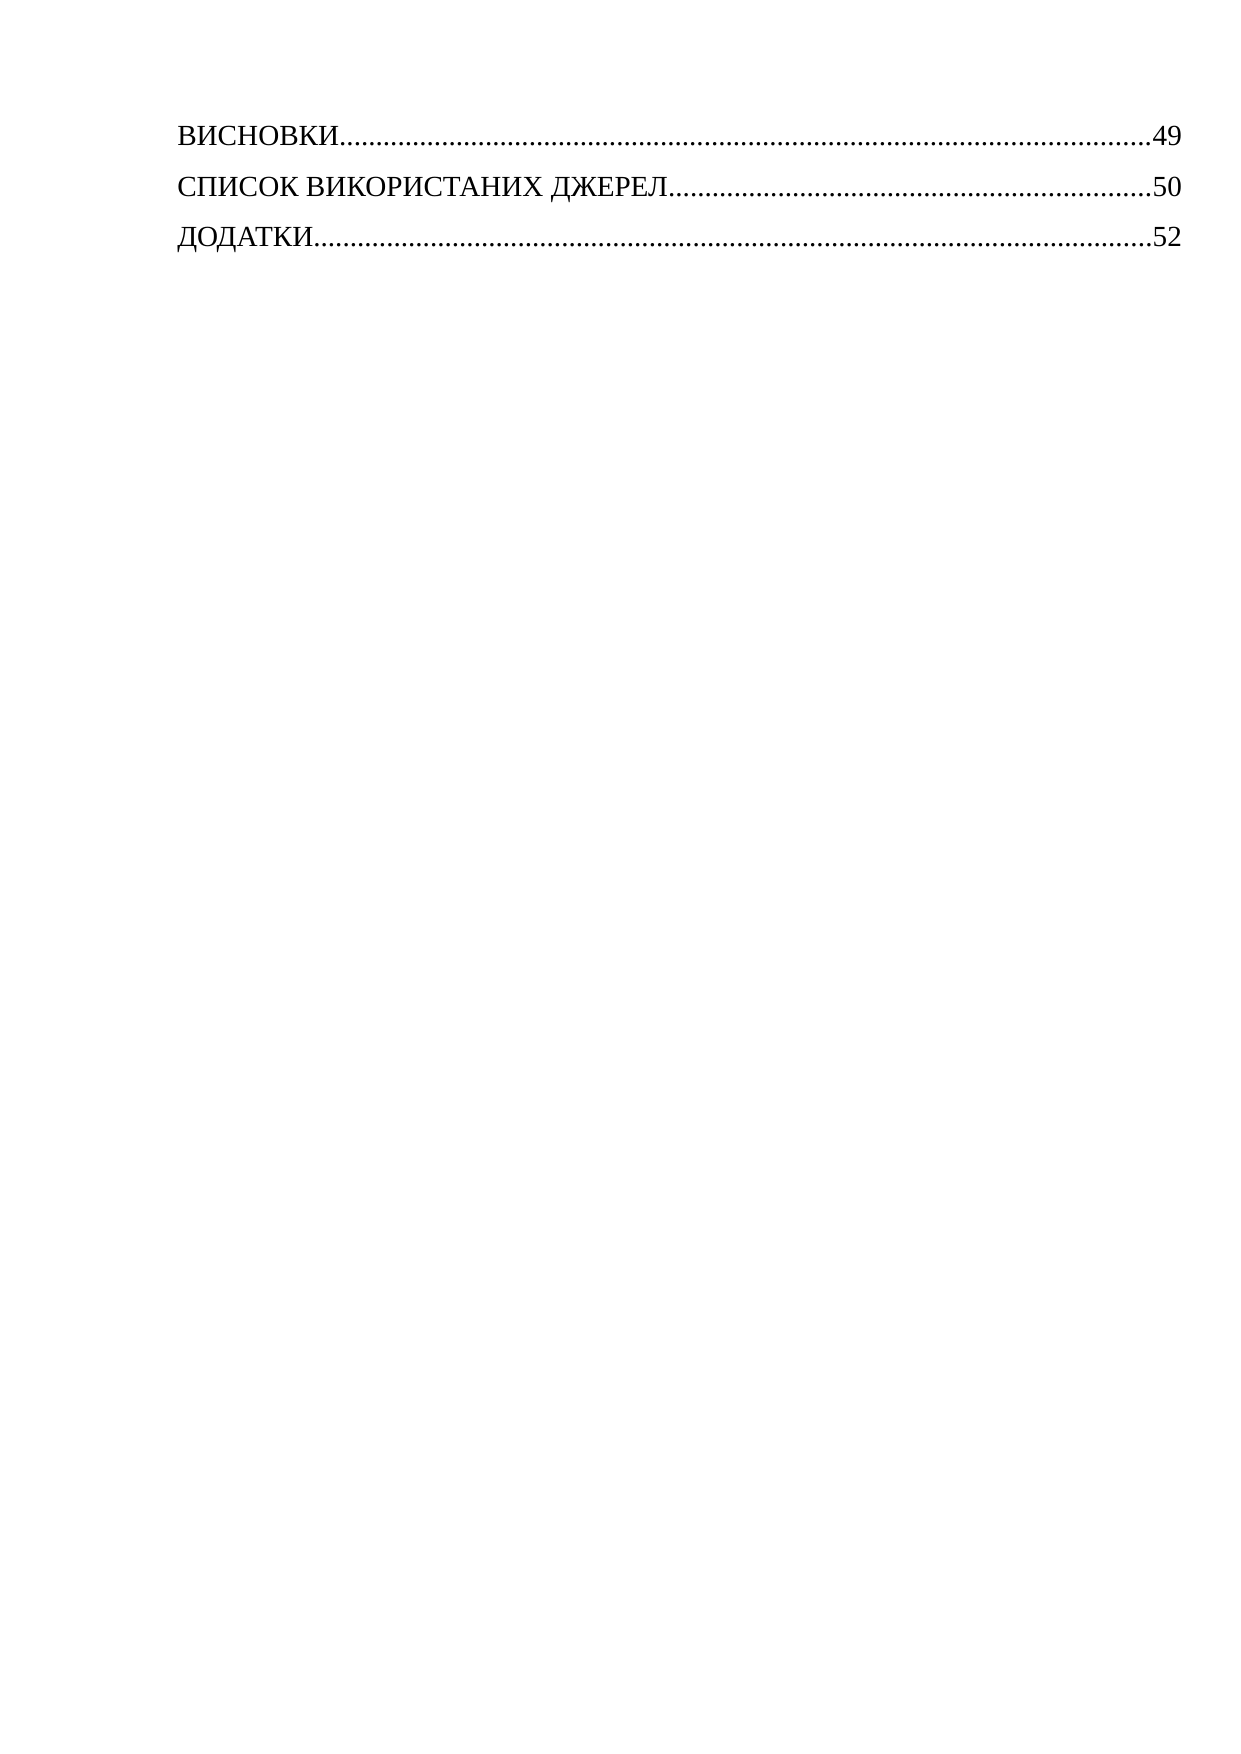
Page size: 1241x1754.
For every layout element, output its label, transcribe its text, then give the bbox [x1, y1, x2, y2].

text ДОДАТКИ 52 [177, 219, 1182, 253]
text ВИСНОВКИ 49 [177, 118, 1182, 152]
text СПИСОК ВИКОРИСТАНИХ ДЖЕРЕЛ 50 [177, 169, 1182, 202]
